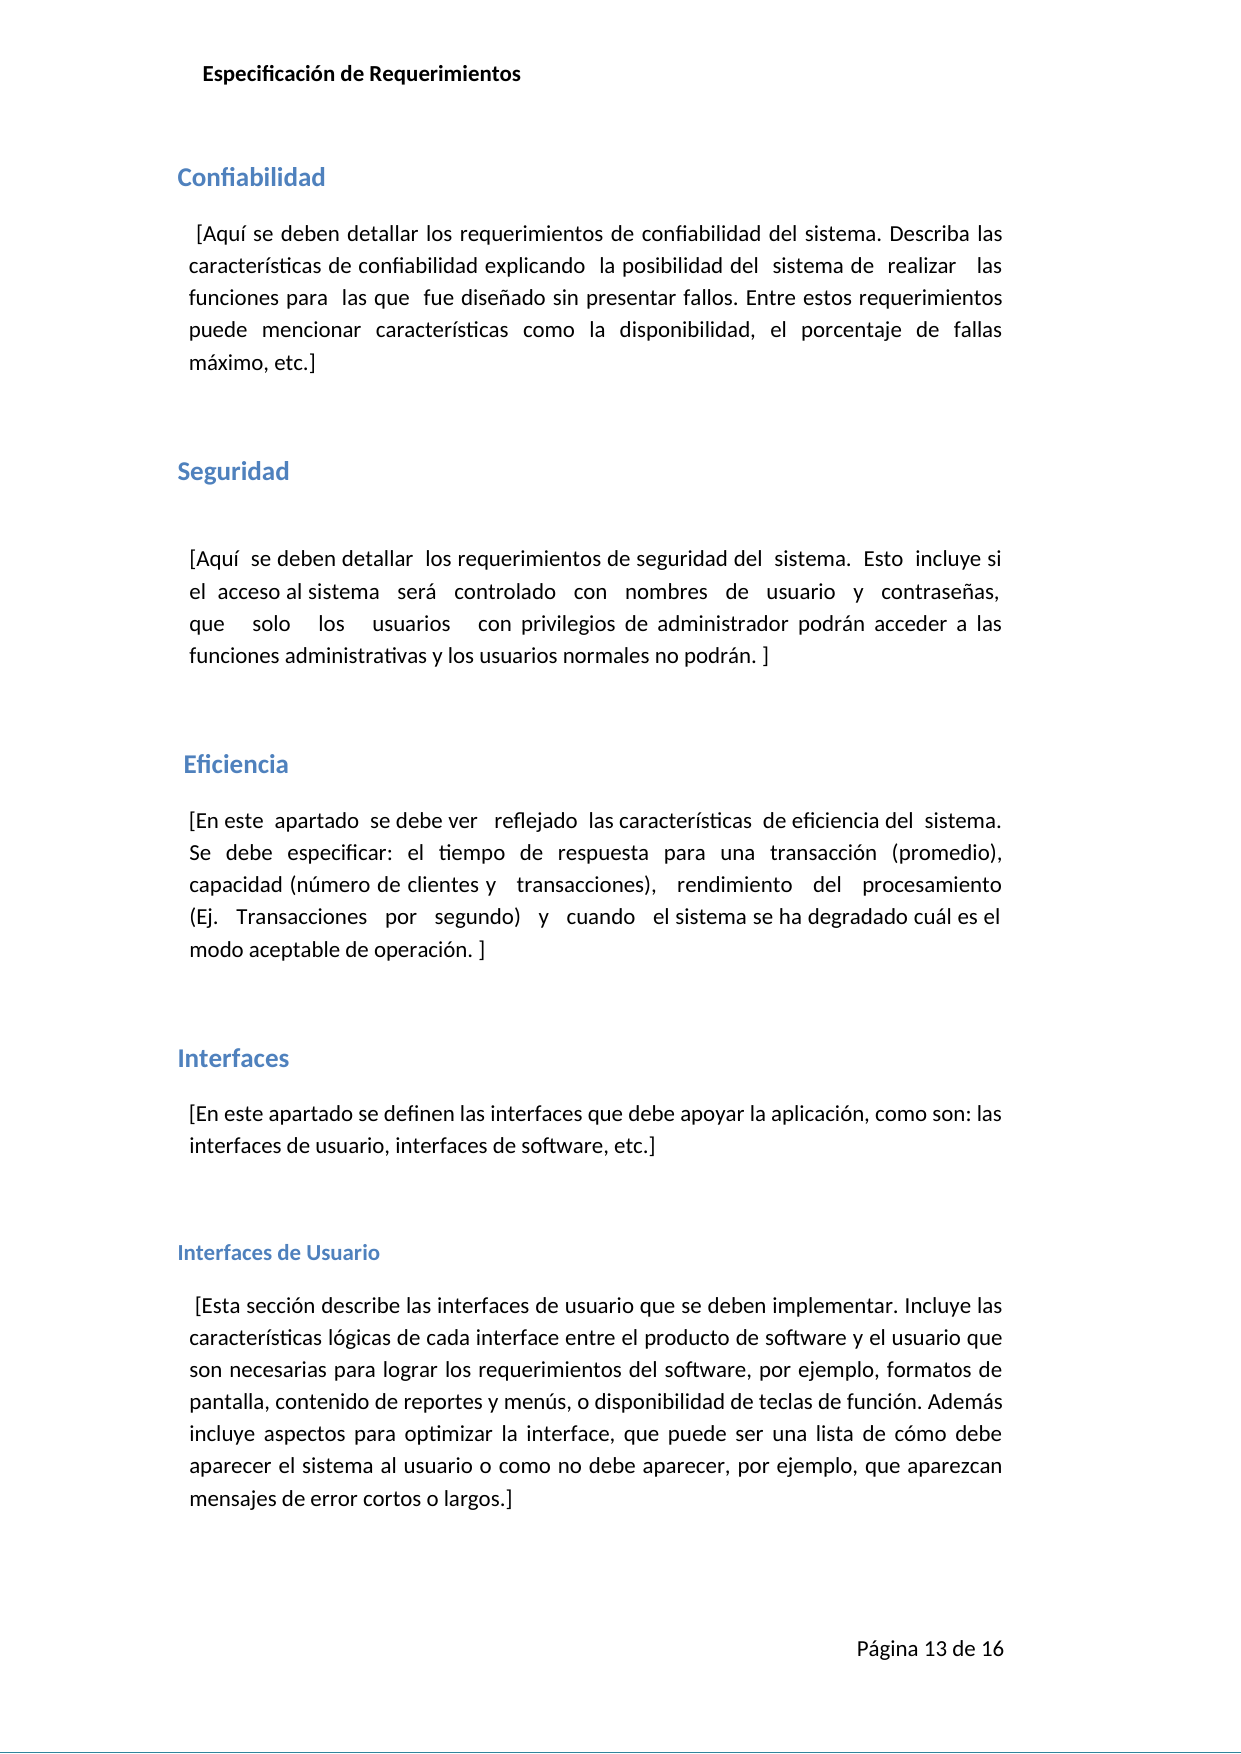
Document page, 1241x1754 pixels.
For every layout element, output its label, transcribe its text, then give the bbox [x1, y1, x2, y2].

text [Aquí se deben detallar los requerimientos de seguridad del sistema. Esto incluye si el acceso al sistema será controlado con nombres de usuario y contraseñas, que solo los usuarios con privilegios de administrador podrán acceder a las funciones administrativas y los usuarios normales no podrán. ] [188, 512, 1004, 669]
text Seguridad [177, 454, 1004, 487]
text [Esta sección describe las interfaces de usuario que se deben implementar. Incluye las características lógicas de cada interface entre el producto de software y el usuario que son necesarias para lograr los requerimientos del software, por ejemplo, formatos de pantalla, contenido de reportes y menús, o disponibilidad de teclas de función. Además incluye aspectos para optimizar la interface, que puede ser una lista de cómo debe aparecer el sistema al usuario o como no debe aparecer, por ejemplo, que aparezcan mensajes de error cortos o largos.] [188, 1291, 1004, 1512]
text Interfaces de Usuario [177, 1238, 1004, 1266]
text Interfaces [177, 1041, 1004, 1074]
text [Aquí se deben detallar los requerimientos de confiabilidad del sistema. Describa las características de confiabilidad explicando la posibilidad del sistema de realizar las funciones para las que fue diseñado sin presentar fallos. Entre estos requerimientos puede mencionar características como la disponibilidad, el porcentaje de fallas máximo, etc.] [188, 219, 1004, 376]
text Eficiencia [177, 747, 1004, 780]
text [En este apartado se definen las interfaces que debe apoyar la aplicación, como son: las interfaces de usuario, interfaces de software, etc.] [188, 1099, 1004, 1160]
text Confiabilidad [177, 160, 1004, 193]
text [En este apartado se debe ver reflejado las características de eficiencia del sistema. Se debe especificar: el tiempo de respuesta para una transacción (promedio), capacidad (número de clientes y transacciones), rendimiento del procesamiento (Ej. Transacciones por segundo) y cuando el sistema se ha degradado cuál es el modo aceptable de operación. ] [188, 806, 1004, 963]
